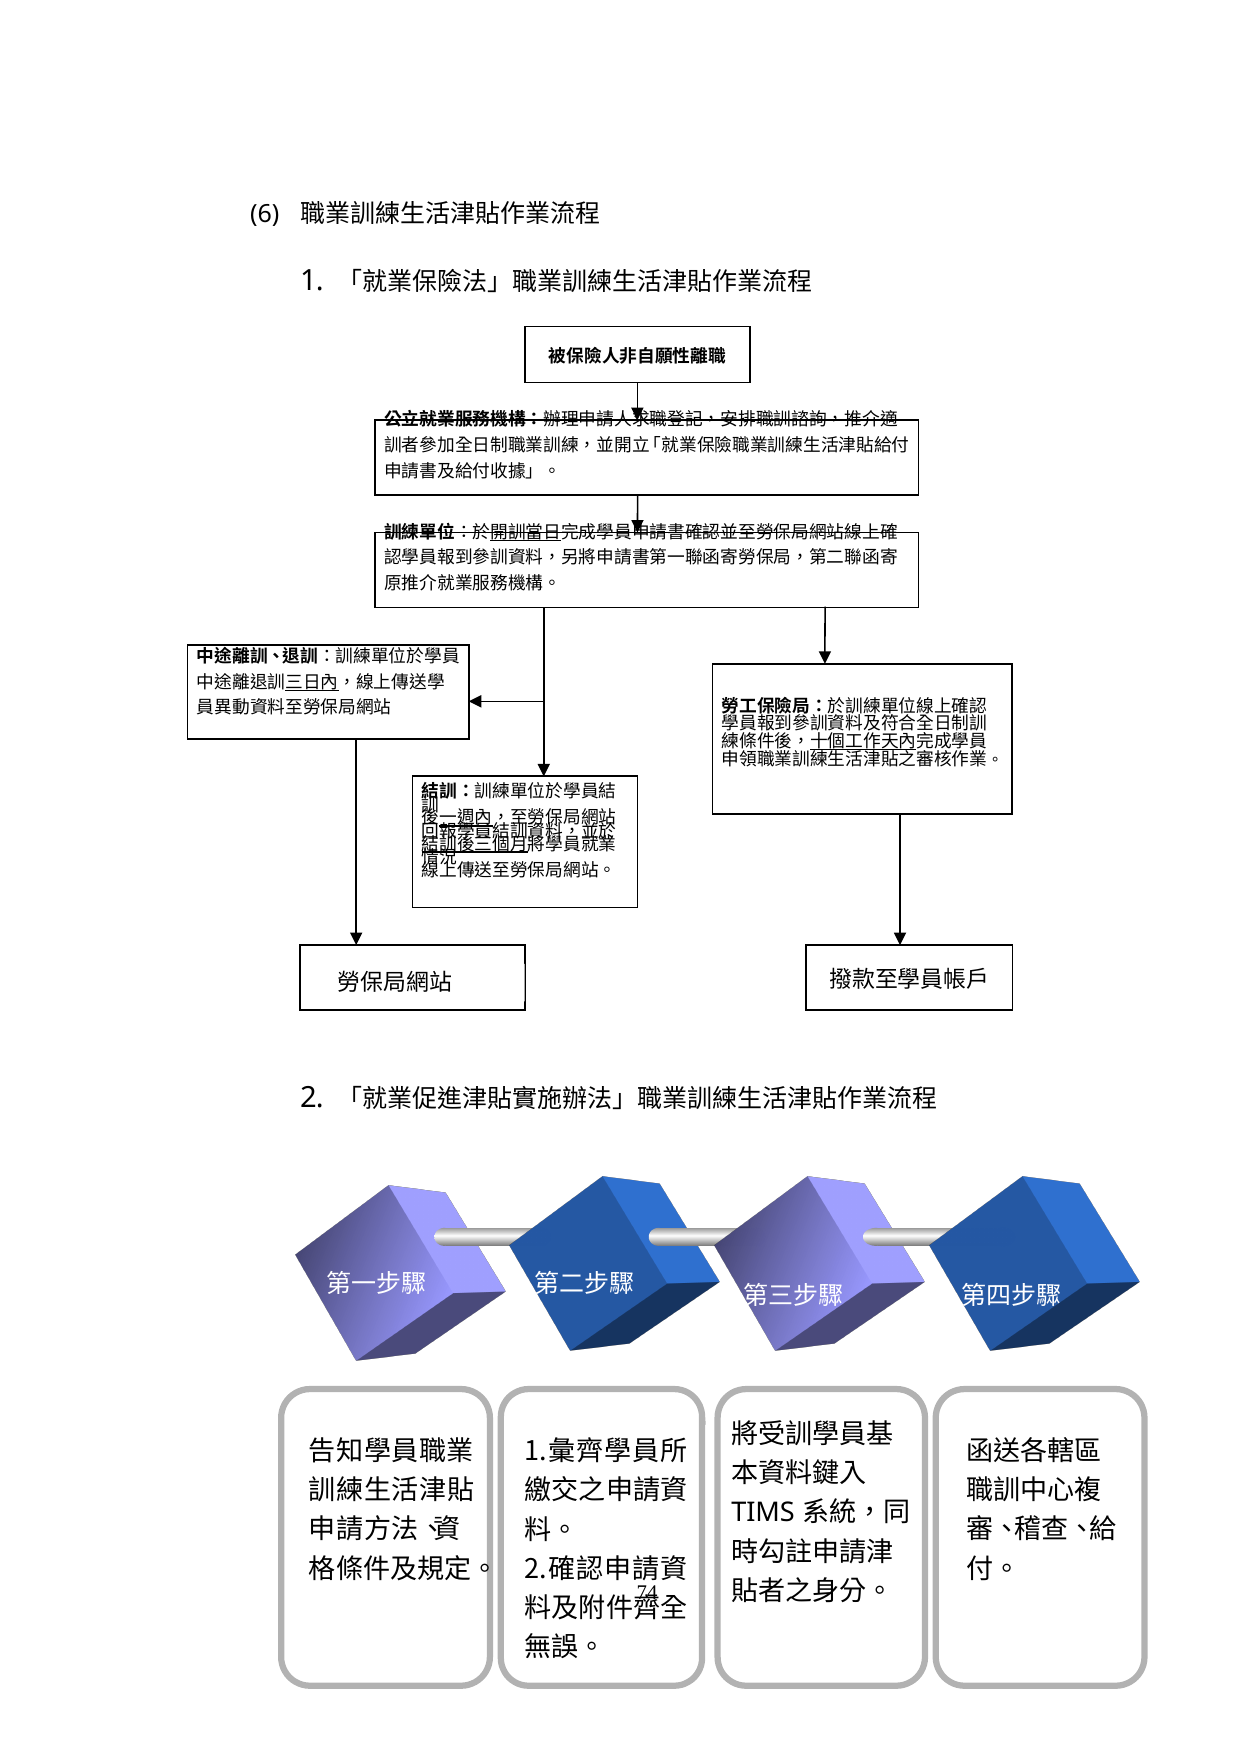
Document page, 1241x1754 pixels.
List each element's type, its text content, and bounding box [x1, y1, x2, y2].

list 「就業保險法」職業訓練生活津貼作業流程 [300, 241, 1106, 316]
list 職業訓練生活津貼作業流程 [250, 193, 1106, 230]
list 「就業促進津貼實施辦法」職業訓練生活津貼作業流程 [300, 1059, 1106, 1134]
